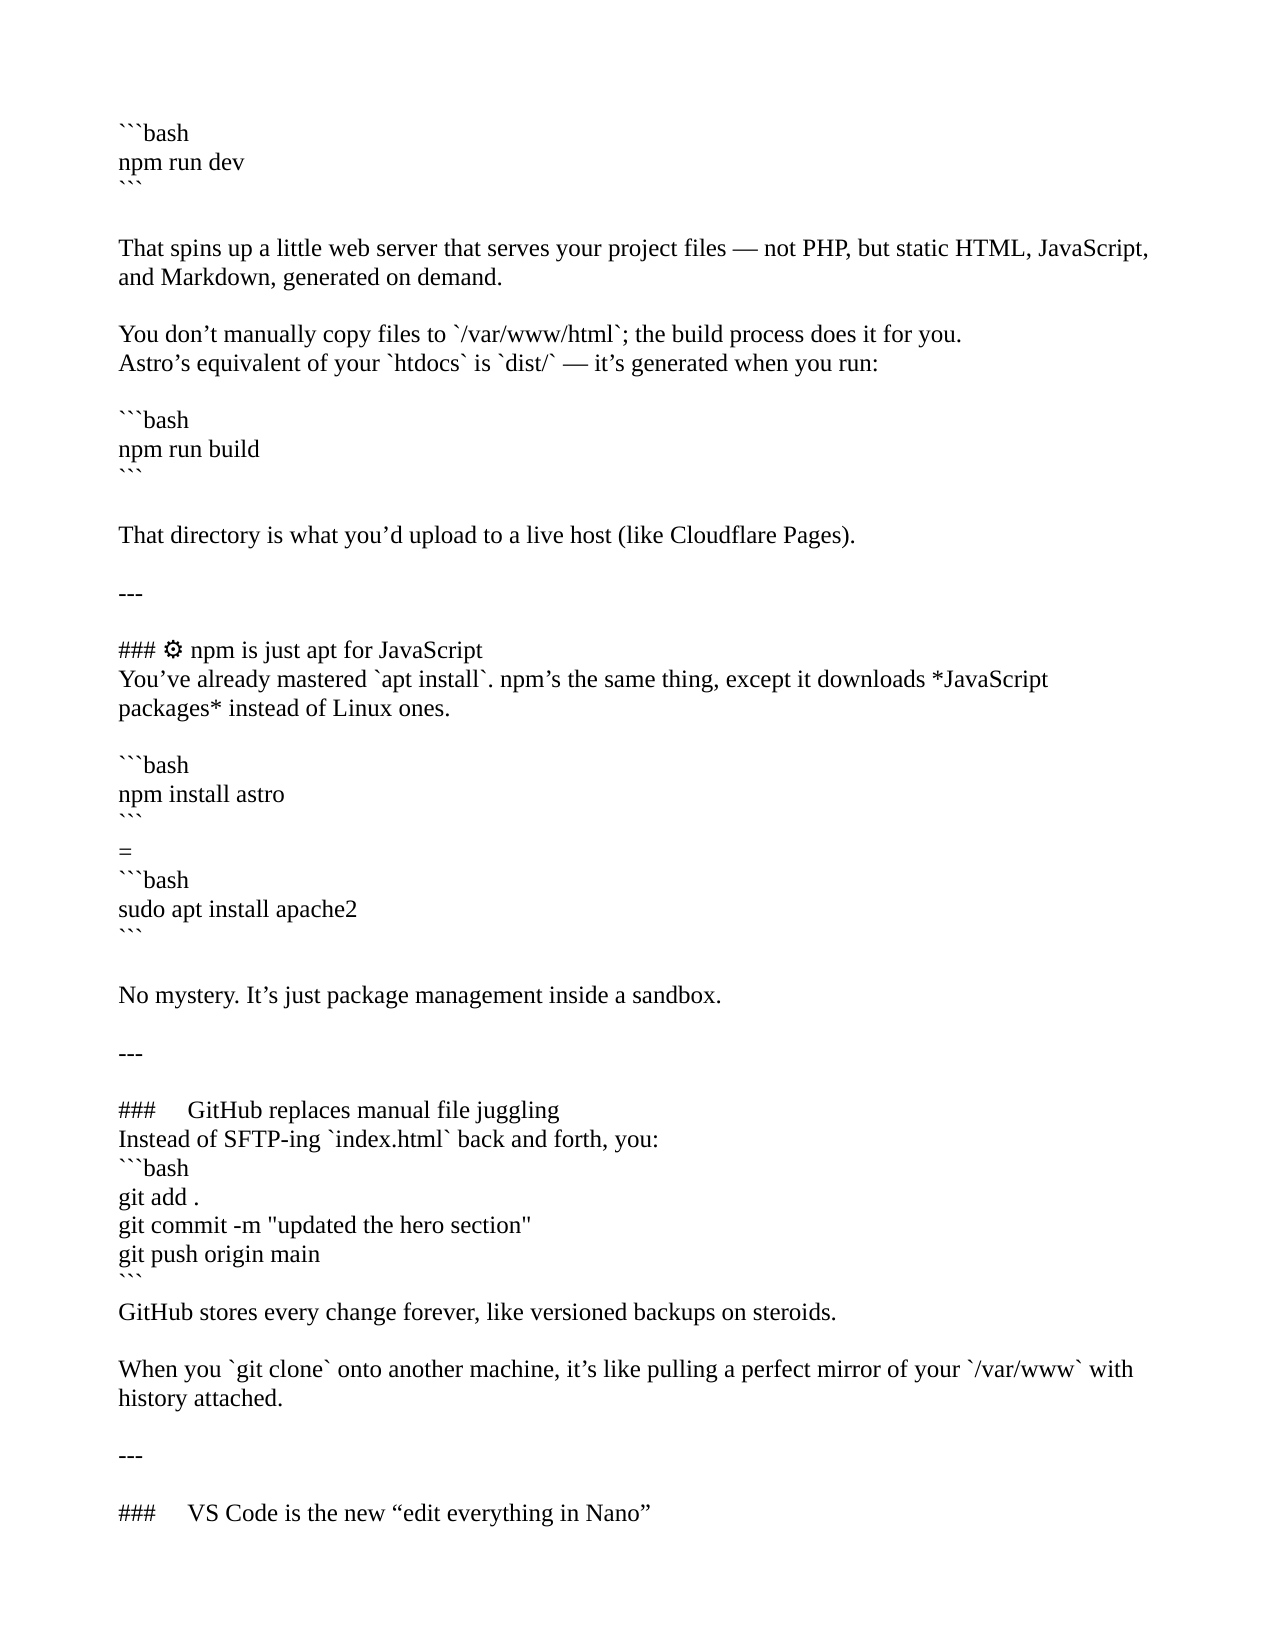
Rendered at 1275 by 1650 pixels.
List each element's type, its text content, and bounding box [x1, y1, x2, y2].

text ### 🧠 VS Code is the new “edit everything in Nano” [118, 1498, 1157, 1527]
text npm run build [118, 434, 1157, 463]
text You don’t manually copy files to `/var/www/html`; the build process does it for you. [118, 319, 1157, 348]
text That spins up a little web server that serves your project files — not PHP, but static HTML, JavaScript, and Markdown, generated on demand. [118, 233, 1157, 291]
text That directory is what you’d upload to a live host (like Cloudflare Pages). [118, 521, 1157, 549]
text When you `git clone` onto another machine, it’s like pulling a perfect mirror of your `/var/www` with history attached. [118, 1354, 1157, 1412]
text npm run dev [118, 147, 1157, 176]
text ```bash [118, 1153, 1157, 1182]
text ``` [118, 808, 1157, 837]
text ``` [118, 463, 1157, 492]
text --- [118, 578, 1157, 607]
text = [118, 837, 1157, 866]
text No mystery. It’s just package management inside a sandbox. [118, 981, 1157, 1009]
text git commit -m "updated the hero section" [118, 1211, 1157, 1239]
text ### ⚙️ npm is just apt for JavaScript [118, 636, 1157, 664]
text --- [118, 1038, 1157, 1067]
text --- [118, 1441, 1157, 1469]
text Astro’s equivalent of your `htdocs` is `dist/` — it’s generated when you run: [118, 348, 1157, 377]
text ``` [118, 923, 1157, 952]
text git push origin main [118, 1239, 1157, 1268]
text git add . [118, 1182, 1157, 1211]
text ``` [118, 176, 1157, 204]
text npm install astro [118, 779, 1157, 808]
text sudo apt install apache2 [118, 894, 1157, 923]
text Instead of SFTP-ing `index.html` back and forth, you: [118, 1124, 1157, 1153]
text ```bash [118, 866, 1157, 894]
text ### 🌌 GitHub replaces manual file juggling [118, 1096, 1157, 1124]
text GitHub stores every change forever, like versioned backups on steroids. [118, 1297, 1157, 1326]
text ```bash [118, 406, 1157, 434]
text You’ve already mastered `apt install`. npm’s the same thing, except it downloads *JavaScript packages* instead of Linux ones. [118, 664, 1157, 722]
text ```bash [118, 751, 1157, 779]
text ``` [118, 1268, 1157, 1297]
text ```bash [118, 118, 1157, 147]
